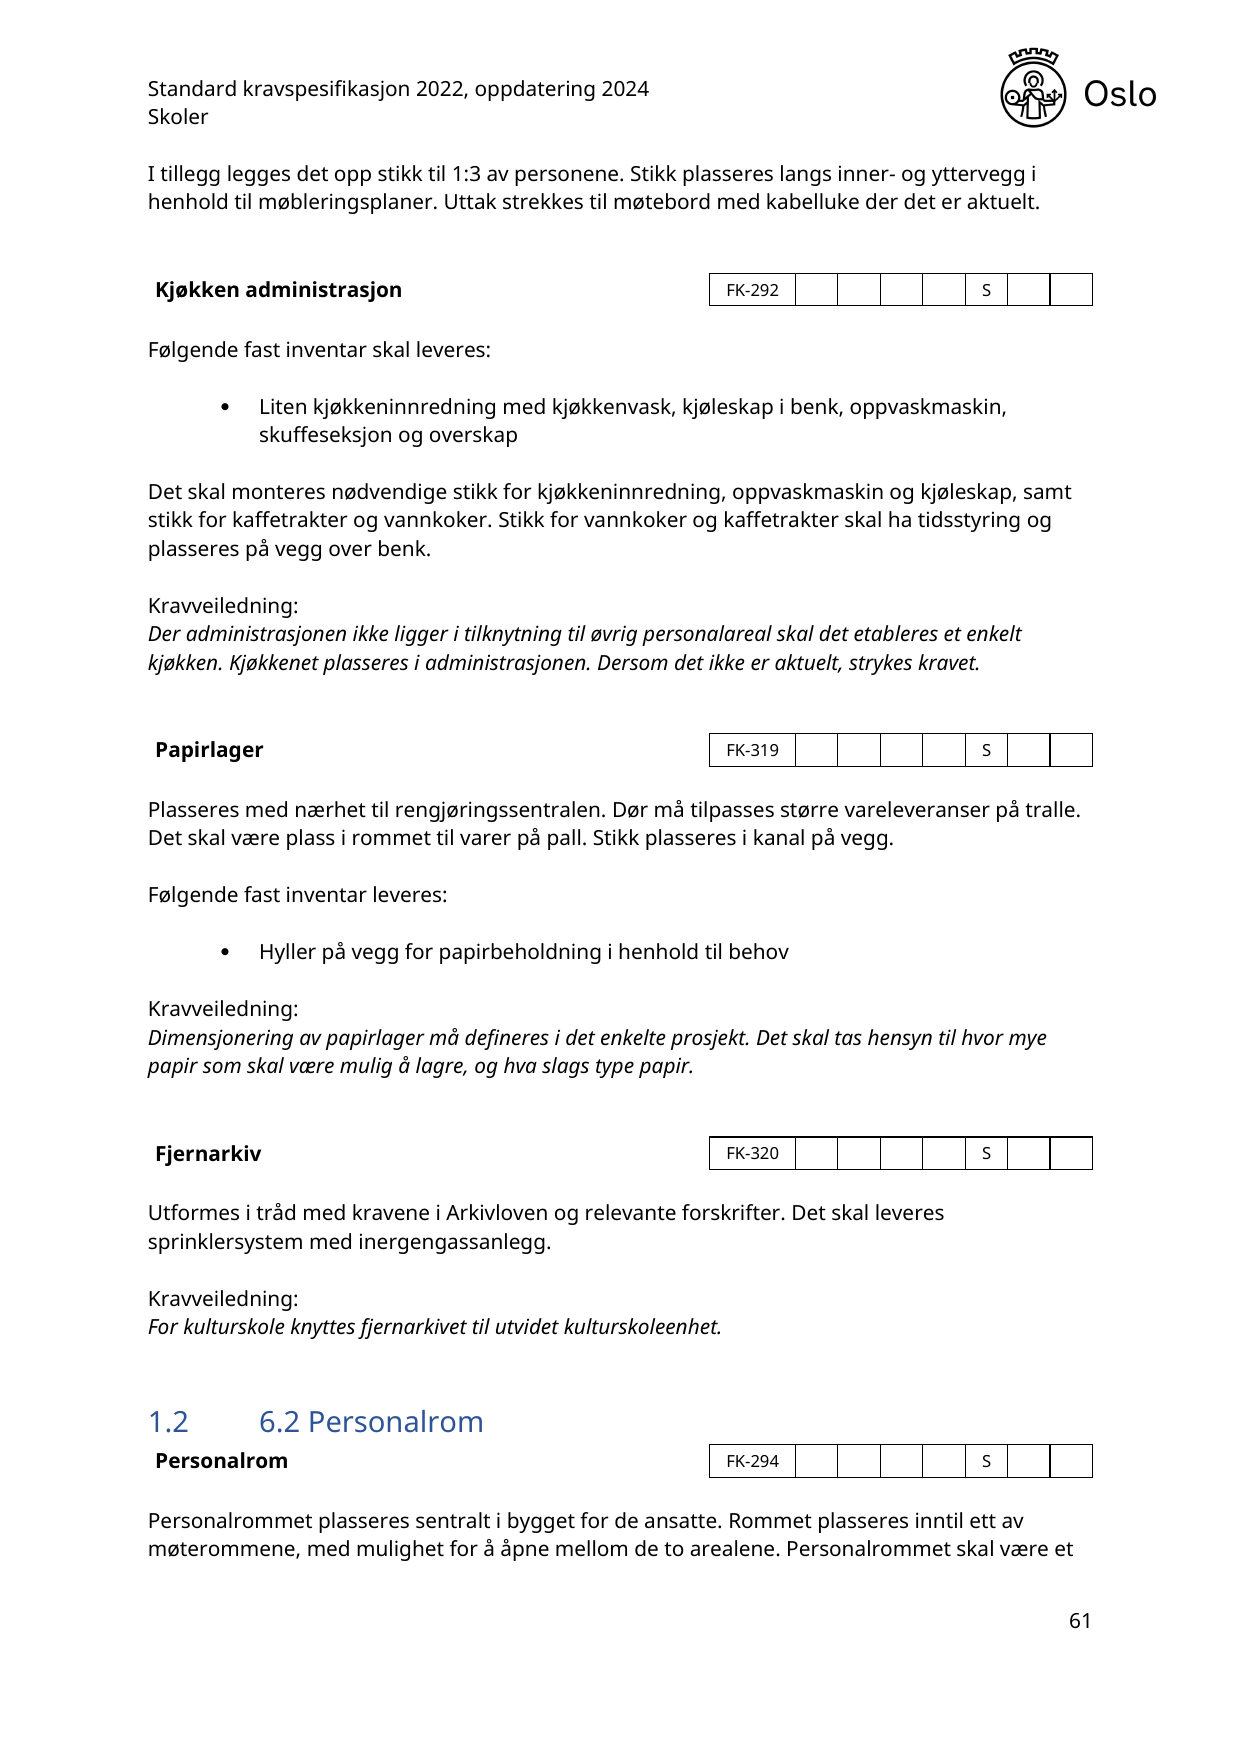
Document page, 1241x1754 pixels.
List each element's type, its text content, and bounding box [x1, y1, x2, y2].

list Hyller på vegg for papirbeholdning i henhold til behov [221, 937, 1093, 966]
table_header [1008, 734, 1049, 766]
text Utformes i tråd med kravene i Arkivloven og relevante forskrifter. Det skal leveres sprinklersystem med inergengassanlegg. [148, 1198, 1093, 1255]
table_header [1008, 1445, 1049, 1477]
text Dimensjonering av papirlager må defineres i det enkelte prosjekt. Det skal tas hensyn til hvor mye papir som skal være mulig å lagre, og hva slags type papir. [148, 1023, 1093, 1079]
text Følgende fast inventar skal leveres: [148, 335, 1093, 363]
table_header FK-292 [710, 274, 795, 305]
table_header [881, 274, 922, 305]
table_header FK-319 [710, 734, 795, 766]
text Kravveiledning: [148, 1284, 1093, 1312]
table_header S [966, 1445, 1007, 1477]
table_header S [966, 1138, 1007, 1169]
subtitle 6.2 Personalrom [148, 1402, 1093, 1441]
table_header [838, 734, 880, 766]
table_header [1008, 1138, 1049, 1169]
table_header [923, 1445, 965, 1477]
table_header FK-294 [710, 1445, 795, 1477]
table_header [1051, 274, 1092, 305]
text Det skal monteres nødvendige stikk for kjøkkeninnredning, oppvaskmaskin og kjøleskap, samt stikk for kaffetrakter og vannkoker. Stikk for vannkoker og kaffetrakter skal ha tidsstyring og plasseres på vegg over benk. [148, 477, 1093, 562]
table_header [923, 274, 965, 305]
table_header [881, 1138, 922, 1169]
table_header [1051, 1138, 1092, 1169]
table_header [881, 1445, 922, 1477]
table_header [923, 734, 965, 766]
text For kulturskole knyttes fjernarkivet til utvidet kulturskoleenhet. [148, 1312, 1093, 1341]
table_header [923, 1138, 965, 1169]
text Kravveiledning: [148, 994, 1093, 1023]
table_header FK-320 [710, 1138, 795, 1169]
table_header [838, 1445, 880, 1477]
table_header [881, 734, 922, 766]
list Liten kjøkkeninnredning med kjøkkenvask, kjøleskap i benk, oppvaskmaskin, skuffeseksjon og overskap [221, 392, 1093, 449]
text I tillegg legges det opp stikk til 1:3 av personene. Stikk plasseres langs inner- og yttervegg i henhold til møbleringsplaner. Uttak strekkes til møtebord med kabelluke der det er aktuelt. [148, 159, 1093, 216]
table_header [796, 274, 837, 305]
table_header [796, 1138, 837, 1169]
text Følgende fast inventar leveres: [148, 880, 1093, 909]
table_header [838, 1138, 880, 1169]
table_header S [966, 274, 1007, 305]
text Der administrasjonen ikke ligger i tilknytning til øvrig personalareal skal det etableres et enkelt kjøkken. Kjøkkenet plasseres i administrasjonen. Dersom det ikke er aktuelt, strykes kravet. [148, 619, 1093, 676]
text Kravveiledning: [148, 591, 1093, 619]
table_header Kjøkken administrasjon [148, 273, 709, 305]
table_header S [966, 734, 1007, 766]
table_header [1051, 1445, 1092, 1477]
table_header Papirlager [148, 733, 709, 766]
table_header [838, 274, 880, 305]
table_header Fjernarkiv [148, 1136, 709, 1169]
table_header [1051, 734, 1092, 766]
table_header [1008, 274, 1049, 305]
text Plasseres med nærhet til rengjøringssentralen. Dør må tilpasses større vareleveranser på tralle. Det skal være plass i rommet til varer på pall. Stikk plasseres i kanal på vegg. [148, 795, 1093, 852]
table_header Personalrom [148, 1444, 709, 1477]
table_header [796, 1445, 837, 1477]
table_header [796, 734, 837, 766]
text Personalrommet plasseres sentralt i bygget for de ansatte. Rommet plasseres inntil ett av møterommene, med mulighet for å åpne mellom de to arealene. Personalrommet skal være et [148, 1506, 1093, 1563]
